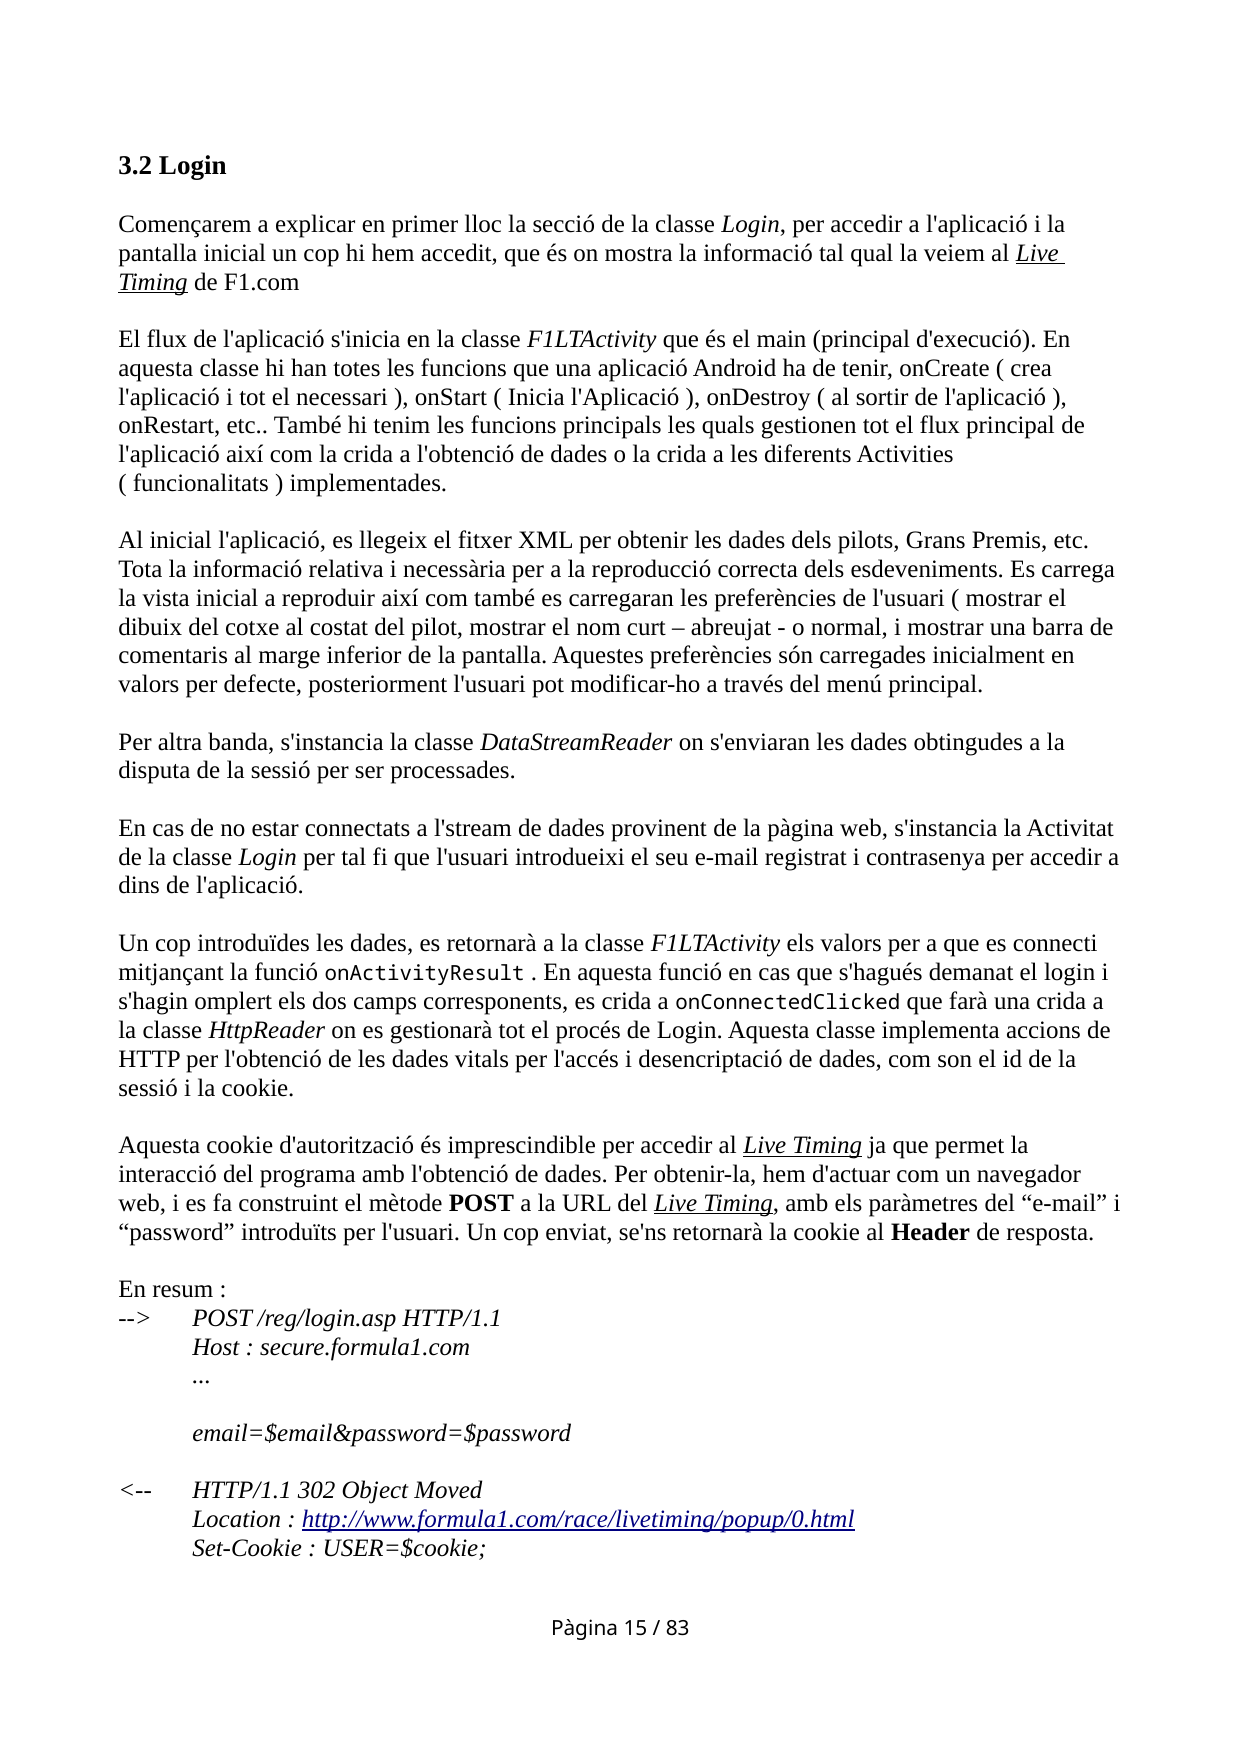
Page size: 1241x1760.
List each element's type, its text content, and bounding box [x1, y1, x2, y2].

text 3.2 Login [118, 149, 1122, 180]
text email=$email&password=$password [118, 1418, 1122, 1447]
text Al inicial l'aplicació, es llegeix el fitxer XML per obtenir les dades dels pilots, Grans Premis, etc. Tota la informació relativa i necessària per a la reproducció correcta dels esdeveniments. Es carrega la vista inicial a reproduir així com també es carregaran les preferències de l'usuari ( mostrar el dibuix del cotxe al costat del pilot, mostrar el nom curt – abreujat - o normal, i mostrar una barra de comentaris al marge inferior de la pantalla. Aquestes preferències són carregades inicialment en valors per defecte, posteriorment l'usuari pot modificar-ho a través del menú principal. [118, 525, 1122, 698]
text Aquesta cookie d'autorització és imprescindible per accedir al Live Timing ja que permet la interacció del programa amb l'obtenció de dades. Per obtenir-la, hem d'actuar com un navegador web, i es fa construint el mètode POST a la URL del Live Timing, amb els paràmetres del “e-mail” i “password” introduïts per l'usuari. Un cop enviat, se'ns retornarà la cookie al Header de resposta. [118, 1131, 1122, 1246]
text Començarem a explicar en primer lloc la secció de la classe Login, per accedir a l'aplicació i la pantalla inicial un cop hi hem accedit, que és on mostra la informació tal qual la veiem al Live Timing de F1.com [118, 209, 1122, 295]
text <-- HTTP/1.1 302 Object Moved [118, 1476, 1122, 1504]
text ... [118, 1361, 1122, 1389]
text En resum : [118, 1274, 1122, 1303]
text En cas de no estar connectats a l'stream de dades provinent de la pàgina web, s'instancia la Activitat de la classe Login per tal fi que l'usuari introdueixi el seu e-mail registrat i contrasenya per accedir a dins de l'aplicació. [118, 813, 1122, 899]
text --> POST /reg/login.asp HTTP/1.1 [118, 1303, 1122, 1332]
text Un cop introduïdes les dades, es retornarà a la classe F1LTActivity els valors per a que es connecti mitjançant la funció onActivityResult . En aquesta funció en cas que s'hagués demanat el login i s'hagin omplert els dos camps corresponents, es crida a onConnectedClicked que farà una crida a la classe HttpReader on es gestionarà tot el procés de Login. Aquesta classe implementa accions de HTTP per l'obtenció de les dades vitals per l'accés i desencriptació de dades, com son el id de la sessió i la cookie. [118, 928, 1122, 1102]
text Location : http://www.formula1.com/race/livetiming/popup/0.html [118, 1504, 1122, 1533]
text Set-Cookie : USER=$cookie; [118, 1533, 1122, 1562]
text Host : secure.formula1.com [118, 1332, 1122, 1361]
text Per altra banda, s'instancia la classe DataStreamReader on s'enviaran les dades obtingudes a la disputa de la sessió per ser processades. [118, 727, 1122, 784]
text El flux de l'aplicació s'inicia en la classe F1LTActivity que és el main (principal d'execució). En aquesta classe hi han totes les funcions que una aplicació Android ha de tenir, onCreate ( crea l'aplicació i tot el necessari ), onStart ( Inicia l'Aplicació ), onDestroy ( al sortir de l'aplicació ), onRestart, etc.. També hi tenim les funcions principals les quals gestionen tot el flux principal de l'aplicació així com la crida a l'obtenció de dades o la crida a les diferents Activities ( funcionalitats ) implementades. [118, 324, 1122, 497]
